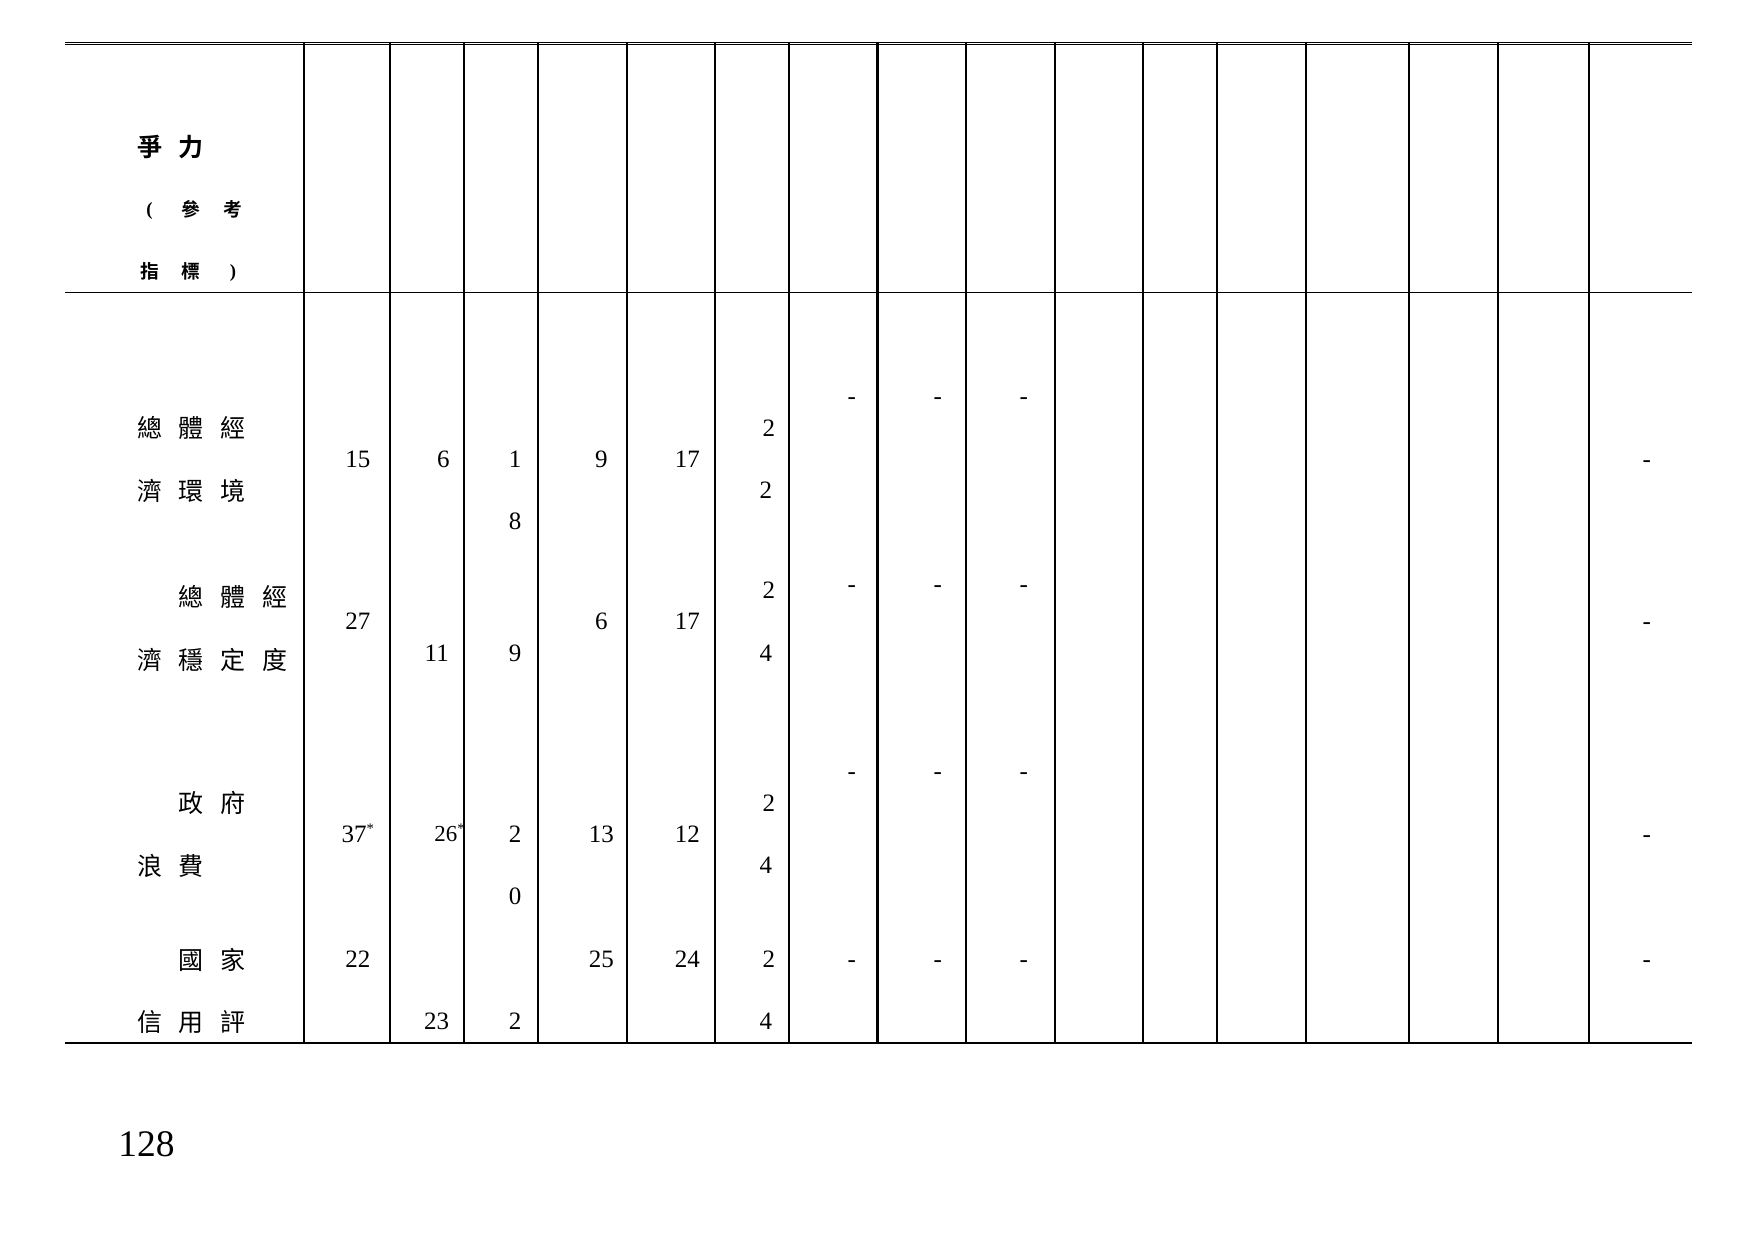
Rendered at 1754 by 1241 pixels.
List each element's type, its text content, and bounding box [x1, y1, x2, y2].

table_cell 17 [628, 542, 714, 679]
table_cell - [1590, 293, 1692, 542]
table_cell [1218, 293, 1305, 542]
table_cell - [790, 542, 876, 679]
table_cell - [967, 293, 1054, 542]
table_cell 13 [539, 679, 626, 917]
table_cell - [879, 917, 965, 1042]
table_cell [539, 45, 626, 292]
table_cell [465, 45, 537, 292]
table_cell [1410, 542, 1497, 679]
table_cell - [879, 679, 965, 917]
table_cell [1144, 45, 1216, 292]
table_cell [1307, 917, 1408, 1042]
table_cell 24 [716, 917, 788, 1042]
table_cell [1056, 679, 1142, 917]
table_cell - [967, 917, 1054, 1042]
table_cell [1307, 45, 1408, 292]
table_cell [305, 45, 389, 292]
table_cell [1410, 45, 1497, 292]
table_cell - [879, 293, 965, 542]
table_cell 26* [391, 679, 463, 917]
table_cell [1499, 542, 1588, 679]
table_cell 20 [465, 679, 537, 917]
table_cell 9 [539, 293, 626, 542]
table_cell 24 [716, 679, 788, 917]
table_cell - [790, 45, 876, 292]
table_cell [1307, 293, 1408, 542]
table_cell [1144, 542, 1216, 679]
table_cell [391, 45, 463, 292]
table_cell 爭力(參考指標) [65, 45, 303, 292]
table_cell [1410, 917, 1497, 1042]
table_cell 24 [628, 917, 714, 1042]
table_cell [1218, 542, 1305, 679]
table_cell 23 [391, 917, 463, 1042]
table_cell 2 [465, 917, 537, 1042]
table_cell [1056, 542, 1142, 679]
table_cell 22 [716, 293, 788, 542]
table_cell 9 [465, 542, 537, 679]
table_cell 12 [628, 679, 714, 917]
table_cell 22 [305, 917, 389, 1042]
table_cell 24 [716, 542, 788, 679]
table_cell - [790, 679, 876, 917]
table_cell [1218, 45, 1305, 292]
table_cell [1499, 45, 1588, 292]
table_cell - [790, 293, 876, 542]
table_cell [1499, 917, 1588, 1042]
table_cell - [967, 45, 1054, 292]
table_cell 25 [539, 917, 626, 1042]
table_cell - [790, 917, 876, 1042]
table_cell [1218, 917, 1305, 1042]
table_cell [1499, 293, 1588, 542]
table_cell 6 [539, 542, 626, 679]
table_cell - [967, 679, 1054, 917]
table_cell 37* [305, 679, 389, 917]
table_cell 國家信用評 [65, 917, 303, 1042]
table_cell [1499, 679, 1588, 917]
table_cell 總體經濟環境 [65, 293, 303, 542]
table_cell - [879, 45, 965, 292]
table_cell - [967, 542, 1054, 679]
table_cell - [1590, 542, 1692, 679]
table_cell [1144, 679, 1216, 917]
table_cell - [1590, 45, 1692, 292]
table_cell [1056, 917, 1142, 1042]
table_cell [716, 45, 788, 292]
table_cell [1144, 917, 1216, 1042]
table_cell 27 [305, 542, 389, 679]
table_cell [1307, 679, 1408, 917]
table_cell [1410, 679, 1497, 917]
table_cell 政府浪費 [65, 679, 303, 917]
table_cell - [1590, 679, 1692, 917]
table_cell [1307, 542, 1408, 679]
table_cell [628, 45, 714, 292]
table_cell 11 [391, 542, 463, 679]
table_cell - [879, 542, 965, 679]
table_cell [1218, 679, 1305, 917]
table_cell [1056, 293, 1142, 542]
table_cell 18 [465, 293, 537, 542]
table_cell [1144, 293, 1216, 542]
table_cell [1056, 45, 1142, 292]
table_cell [1410, 293, 1497, 542]
table_cell 15 [305, 293, 389, 542]
table_cell 17 [628, 293, 714, 542]
table_cell 總體經濟穩定度 [65, 542, 303, 679]
table_cell - [1590, 917, 1692, 1042]
table_cell 6 [391, 293, 463, 542]
